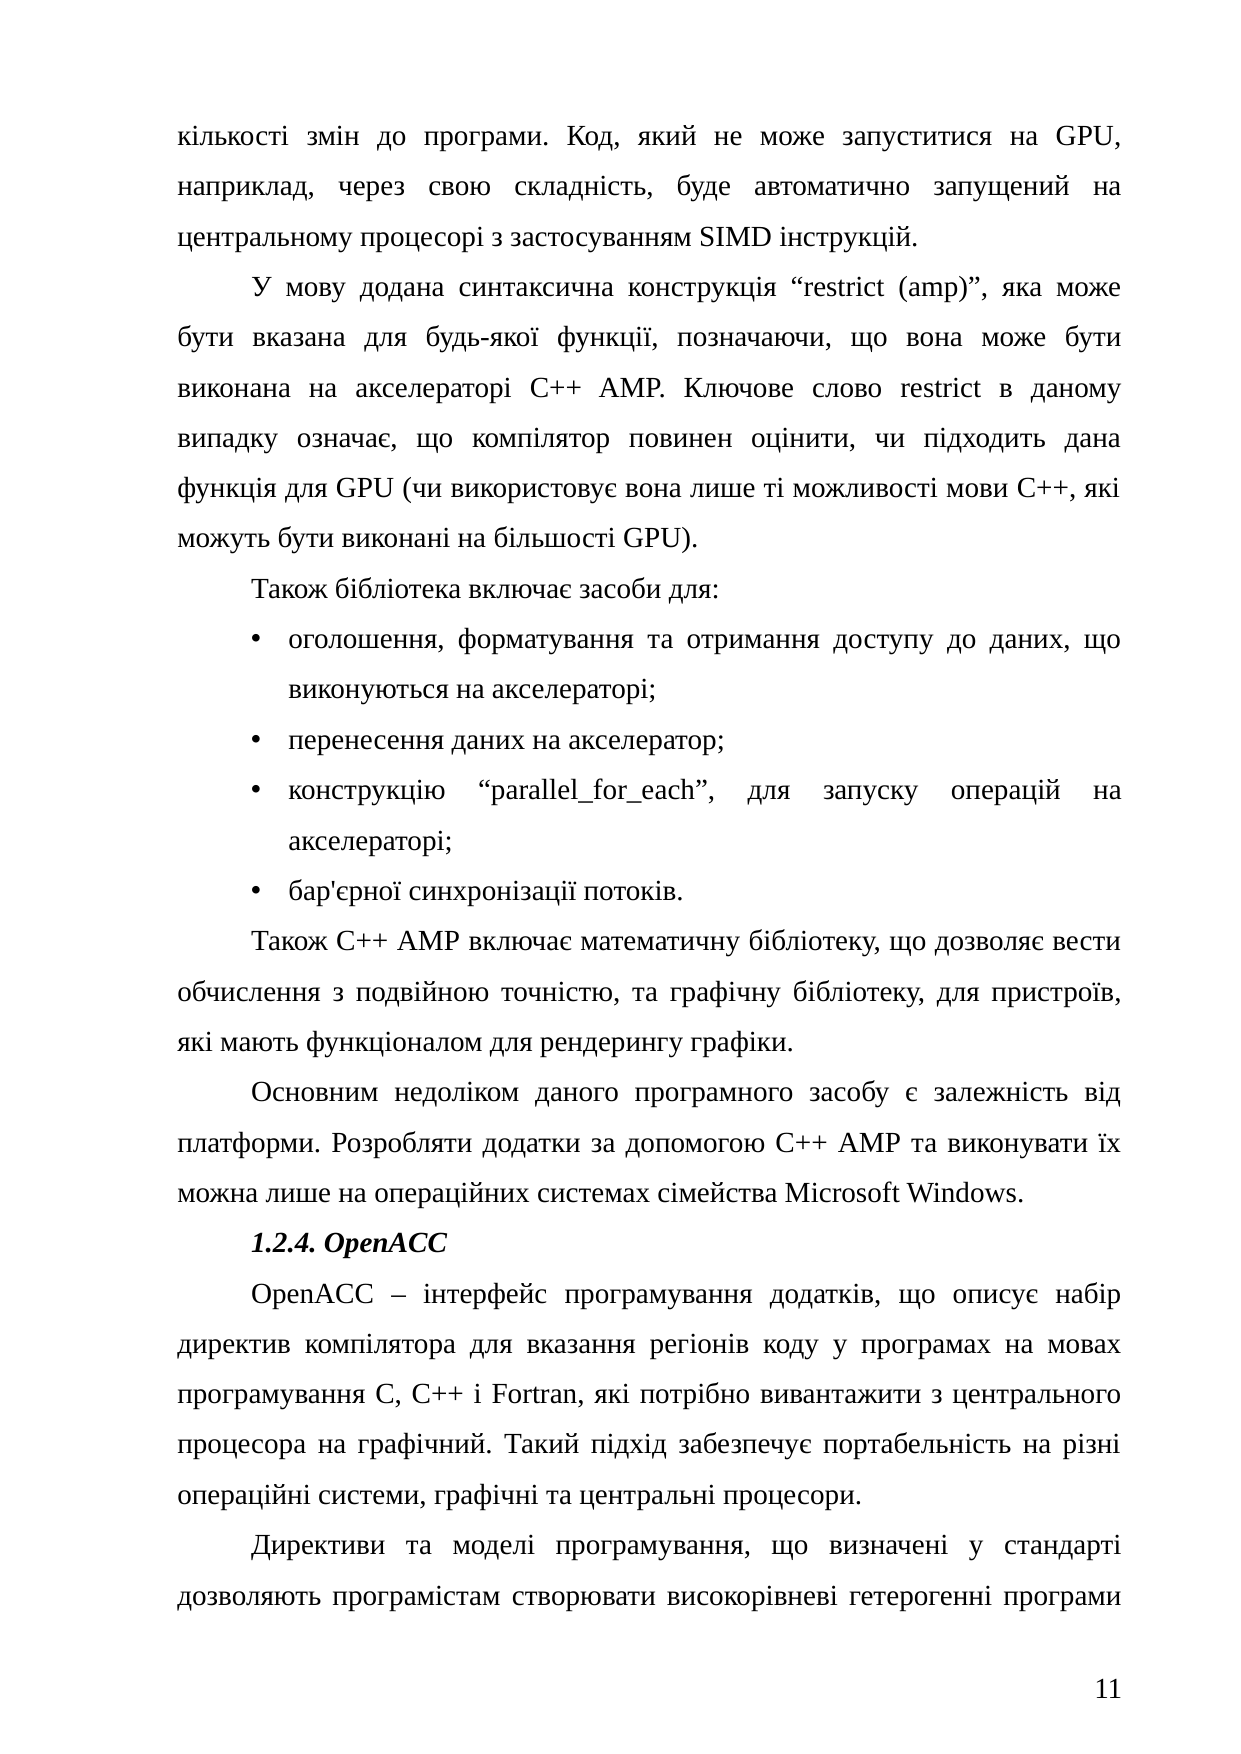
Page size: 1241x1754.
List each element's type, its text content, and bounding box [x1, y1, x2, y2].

list перенесення даних на акселератор; [251, 722, 1122, 756]
list оголошення, форматування та отримання доступу до даних, що виконуються на акселераторі; [251, 621, 1122, 705]
text Директиви та моделі програмування, що визначені у стандарті дозволяють програмістам створювати високорівневі гетерогенні програми [177, 1527, 1122, 1611]
list бар'єрної синхронізації потоків. [251, 873, 1122, 907]
text 1.2.4. OpenACC [177, 1225, 1122, 1259]
text Також С++ АМР включає математичну бібліотеку, що дозволяє вести обчислення з подвійною точністю, та графічну бібліотеку, для пристроїв, які мають функціоналом для рендерингу графіки. [177, 923, 1122, 1058]
list конструкцію “parallel_for_each”, для запуску операцій на акселераторі; [251, 772, 1122, 856]
text кількості змін до програми. Код, який не може запуститися на GPU, наприклад, через свою складність, буде автоматично запущений на центральному процесорі з застосуванням SIMD інструкцій. [177, 118, 1122, 252]
text OpenACC – інтерфейс програмування додатків, що описує набір директив компілятора для вказання регіонів коду у програмах на мовах програмування C, C++ і Fortran, які потрібно вивантажити з центрального процесора на графічний. Такий підхід забезпечує портабельність на різні операційні системи, графічні та центральні процесори. [177, 1276, 1122, 1511]
text Також бібліотека включає засоби для: [177, 571, 1122, 604]
text У мову додана синтаксична конструкція “restrict (amp)”, яка може бути вказана для будь-якої функції, позначаючи, що вона може бути виконана на акселераторі C++ AMP. Ключове слово restrict в даному випадку означає, що компілятор повинен оцінити, чи підходить дана функція для GPU (чи використовує вона лише ті можливості мови C++, які можуть бути виконані на більшості GPU). [177, 269, 1122, 554]
text Основним недоліком даного програмного засобу є залежність від платформи. Розробляти додатки за допомогою С++ АМР та виконувати їх можна лише на операційних системах сімейства Microsoft Windows. [177, 1074, 1122, 1209]
